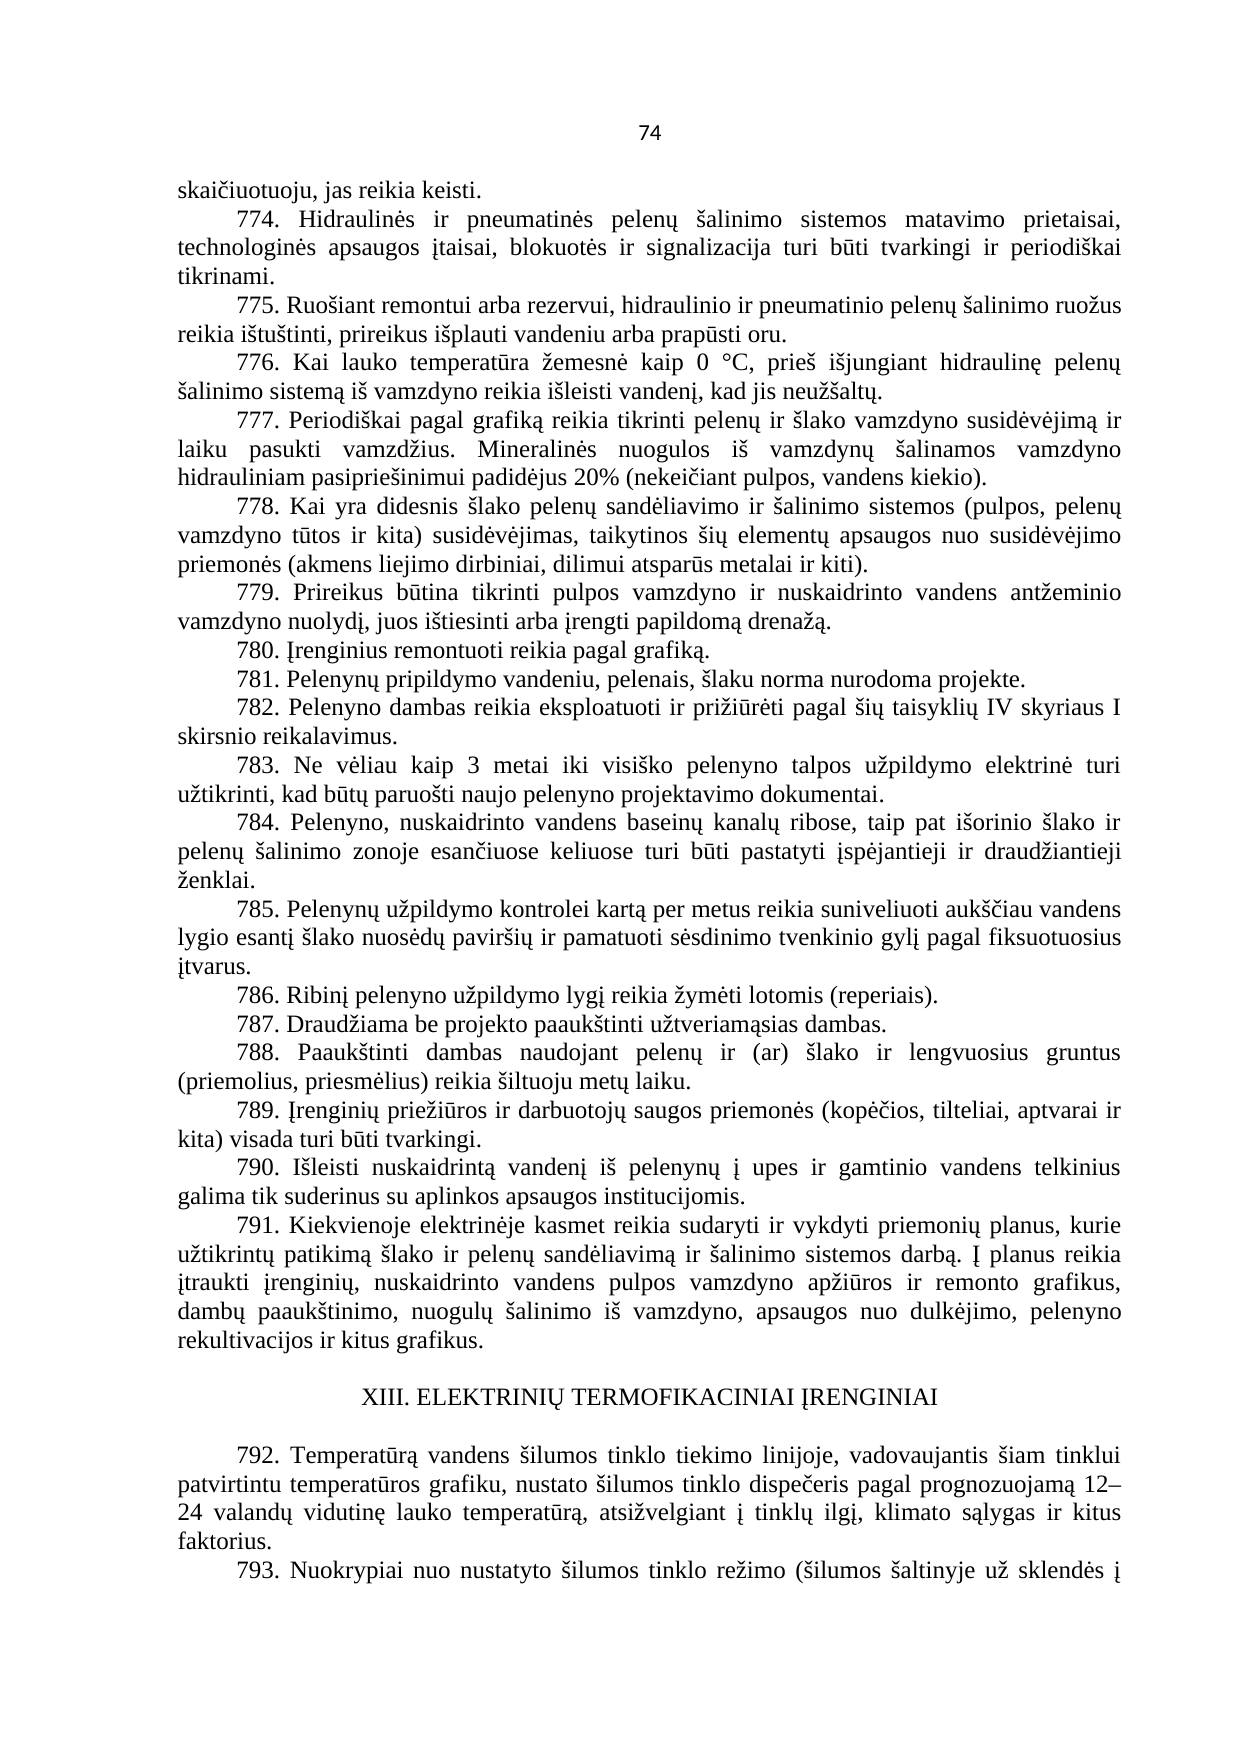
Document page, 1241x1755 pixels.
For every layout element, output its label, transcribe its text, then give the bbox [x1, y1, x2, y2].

text 793. Nuokrypiai nuo nustatyto šilumos tinklo režimo (šilumos šaltinyje už sklendės į [177, 1555, 1122, 1584]
text 782. Pelenyno dambas reikia eksploatuoti ir prižiūrėti pagal šių taisyklių IV skyriaus I skirsnio reikalavimus. [177, 692, 1122, 750]
text 792. Temperatūrą vandens šilumos tinklo tiekimo linijoje, vadovaujantis šiam tinklui patvirtintu temperatūros grafiku, nustato šilumos tinklo dispečeris pagal prognozuojamą 12–24 valandų vidutinę lauko temperatūrą, atsižvelgiant į tinklų ilgį, klimato sąlygas ir kitus faktorius. [177, 1440, 1122, 1555]
text 783. Ne vėliau kaip 3 metai iki visiško pelenyno talpos užpildymo elektrinė turi užtikrinti, kad būtų paruošti naujo pelenyno projektavimo dokumentai. [177, 750, 1122, 807]
text 790. Išleisti nuskaidrintą vandenį iš pelenynų į upes ir gamtinio vandens telkinius galima tik suderinus su aplinkos apsaugos institucijomis. [177, 1152, 1122, 1210]
text skaičiuotuoju, jas reikia keisti. [177, 175, 1122, 204]
text 787. Draudžiama be projekto paaukštinti užtveriamąsias dambas. [177, 1009, 1122, 1037]
text 776. Kai lauko temperatūra žemesnė kaip 0 °C, prieš išjungiant hidraulinę pelenų šalinimo sistemą iš vamzdyno reikia išleisti vandenį, kad jis neužšaltų. [177, 347, 1122, 405]
text 788. Paaukštinti dambas naudojant pelenų ir (ar) šlako ir lengvuosius gruntus (priemolius, priesmėlius) reikia šiltuoju metų laiku. [177, 1037, 1122, 1095]
text 780. Įrenginius remontuoti reikia pagal grafiką. [177, 635, 1122, 664]
text 775. Ruošiant remontui arba rezervui, hidraulinio ir pneumatinio pelenų šalinimo ruožus reikia ištuštinti, prireikus išplauti vandeniu arba prapūsti oru. [177, 290, 1122, 347]
text 791. Kiekvienoje elektrinėje kasmet reikia sudaryti ir vykdyti priemonių planus, kurie užtikrintų patikimą šlako ir pelenų sandėliavimą ir šalinimo sistemos darbą. Į planus reikia įtraukti įrenginių, nuskaidrinto vandens pulpos vamzdyno apžiūros ir remonto grafikus, dambų paaukštinimo, nuogulų šalinimo iš vamzdyno, apsaugos nuo dulkėjimo, pelenyno rekultivacijos ir kitus grafikus. [177, 1210, 1122, 1354]
text 778. Kai yra didesnis šlako pelenų sandėliavimo ir šalinimo sistemos (pulpos, pelenų vamzdyno tūtos ir kita) susidėvėjimas, taikytinos šių elementų apsaugos nuo susidėvėjimo priemonės (akmens liejimo dirbiniai, dilimui atsparūs metalai ir kiti). [177, 491, 1122, 577]
text XIII. ELEKTRINIŲ TERMOFIKACINIAI ĮRENGINIAI [177, 1382, 1122, 1411]
text 784. Pelenyno, nuskaidrinto vandens baseinų kanalų ribose, taip pat išorinio šlako ir pelenų šalinimo zonoje esančiuose keliuose turi būti pastatyti įspėjantieji ir draudžiantieji ženklai. [177, 807, 1122, 894]
text 774. Hidraulinės ir pneumatinės pelenų šalinimo sistemos matavimo prietaisai, technologinės apsaugos įtaisai, blokuotės ir signalizacija turi būti tvarkingi ir periodiškai tikrinami. [177, 204, 1122, 290]
text 786. Ribinį pelenyno užpildymo lygį reikia žymėti lotomis (reperiais). [177, 980, 1122, 1009]
text 785. Pelenynų užpildymo kontrolei kartą per metus reikia suniveliuoti aukščiau vandens lygio esantį šlako nuosėdų paviršių ir pamatuoti sėsdinimo tvenkinio gylį pagal fiksuotuosius įtvarus. [177, 894, 1122, 980]
text 781. Pelenynų pripildymo vandeniu, pelenais, šlaku norma nurodoma projekte. [177, 664, 1122, 692]
text 779. Prireikus būtina tikrinti pulpos vamzdyno ir nuskaidrinto vandens antžeminio vamzdyno nuolydį, juos ištiesinti arba įrengti papildomą drenažą. [177, 577, 1122, 635]
text 777. Periodiškai pagal grafiką reikia tikrinti pelenų ir šlako vamzdyno susidėvėjimą ir laiku pasukti vamzdžius. Mineralinės nuogulos iš vamzdynų šalinamos vamzdyno hidrauliniam pasipriešinimui padidėjus 20% (nekeičiant pulpos, vandens kiekio). [177, 405, 1122, 491]
text 789. Įrenginių priežiūros ir darbuotojų saugos priemonės (kopėčios, tilteliai, aptvarai ir kita) visada turi būti tvarkingi. [177, 1095, 1122, 1152]
